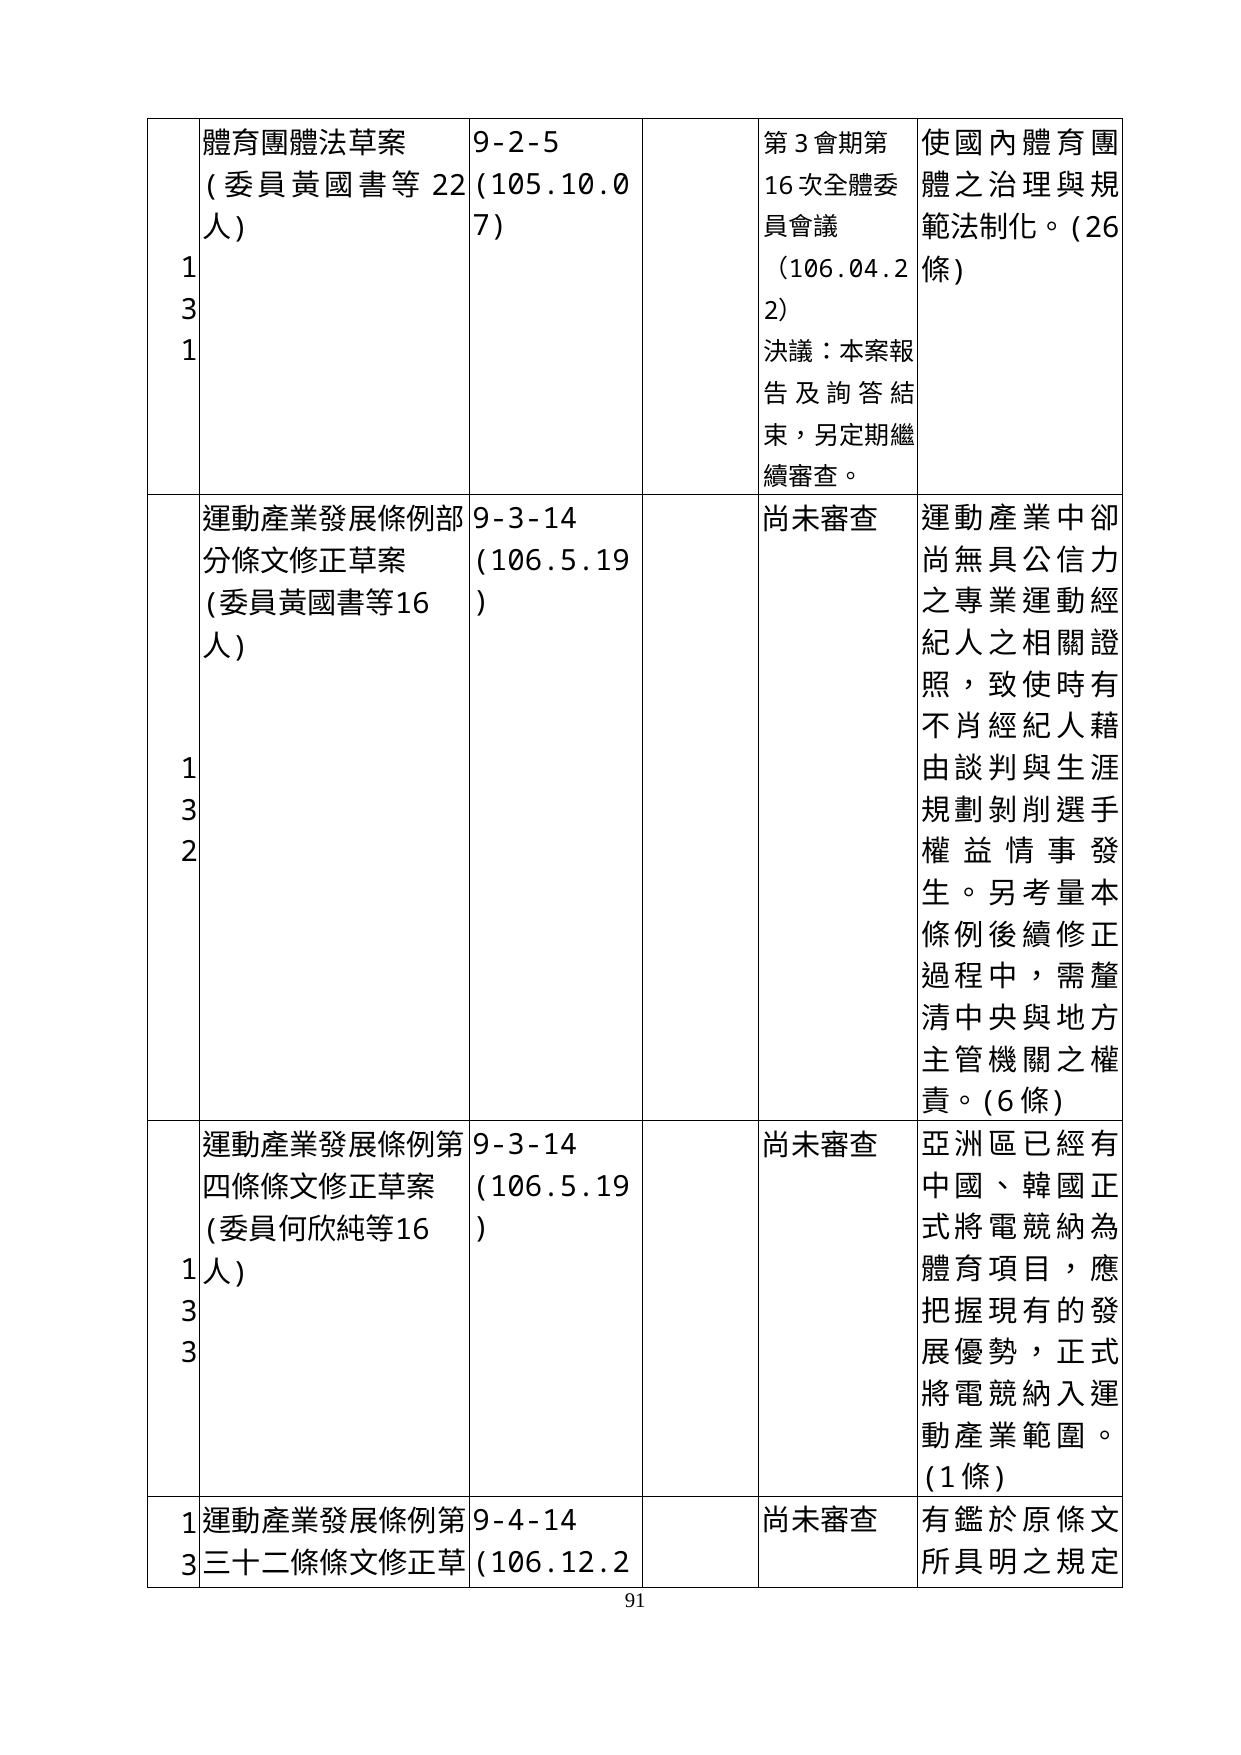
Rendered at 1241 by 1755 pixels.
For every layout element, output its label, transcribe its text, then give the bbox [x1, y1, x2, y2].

table_cell [643, 119, 758, 494]
table_cell 運動產業發展條例部分條文修正草案 (委員黃國書等16人) [200, 495, 469, 1120]
table_cell 尚未審查 [759, 495, 917, 1120]
table_cell 體育團體法草案 (委員黃國書等22人) [200, 119, 469, 494]
table_cell [643, 1497, 758, 1587]
table_cell 第3會期第16次全體委員會議（106.04.22） 決議：本案報告及詢答結束，另定期繼續審查。 [759, 119, 917, 494]
table_cell [148, 495, 199, 1120]
table_cell 運動產業中卻尚無具公信力之專業運動經紀人之相關證照，致使時有不肖經紀人藉由談判與生涯規劃剝削選手權益情事發生。另考量本條例後續修正過程中，需釐清中央與地方主管機關之權責。(6條) [918, 495, 1122, 1120]
table_cell 使國內體育團體之治理與規範法制化。(26條) [918, 119, 1122, 494]
table_cell [148, 1497, 199, 1587]
table_cell 有鑑於原條文所具明之規定 [918, 1497, 1122, 1587]
table_cell [148, 119, 199, 494]
table_cell 9-4-14 (106.12.2 [470, 1497, 642, 1587]
table_cell 9-2-5 (105.10.07) [470, 119, 642, 494]
table_cell [643, 495, 758, 1120]
table_cell 運動產業發展條例第三十二條條文修正草 [200, 1497, 469, 1587]
table_cell [643, 1121, 758, 1496]
table_cell [148, 1121, 199, 1496]
table_cell 9-3-14 (106.5.19) [470, 1121, 642, 1496]
table_cell 9-3-14 (106.5.19) [470, 495, 642, 1120]
table_cell 運動產業發展條例第四條條文修正草案 (委員何欣純等16人) [200, 1121, 469, 1496]
table_cell 亞洲區已經有中國、韓國正式將電競納為體育項目，應把握現有的發展優勢，正式將電競納入運動產業範圍。(1條) [918, 1121, 1122, 1496]
table_cell 尚未審查 [759, 1121, 917, 1496]
table_cell 尚未審查 [759, 1497, 917, 1587]
